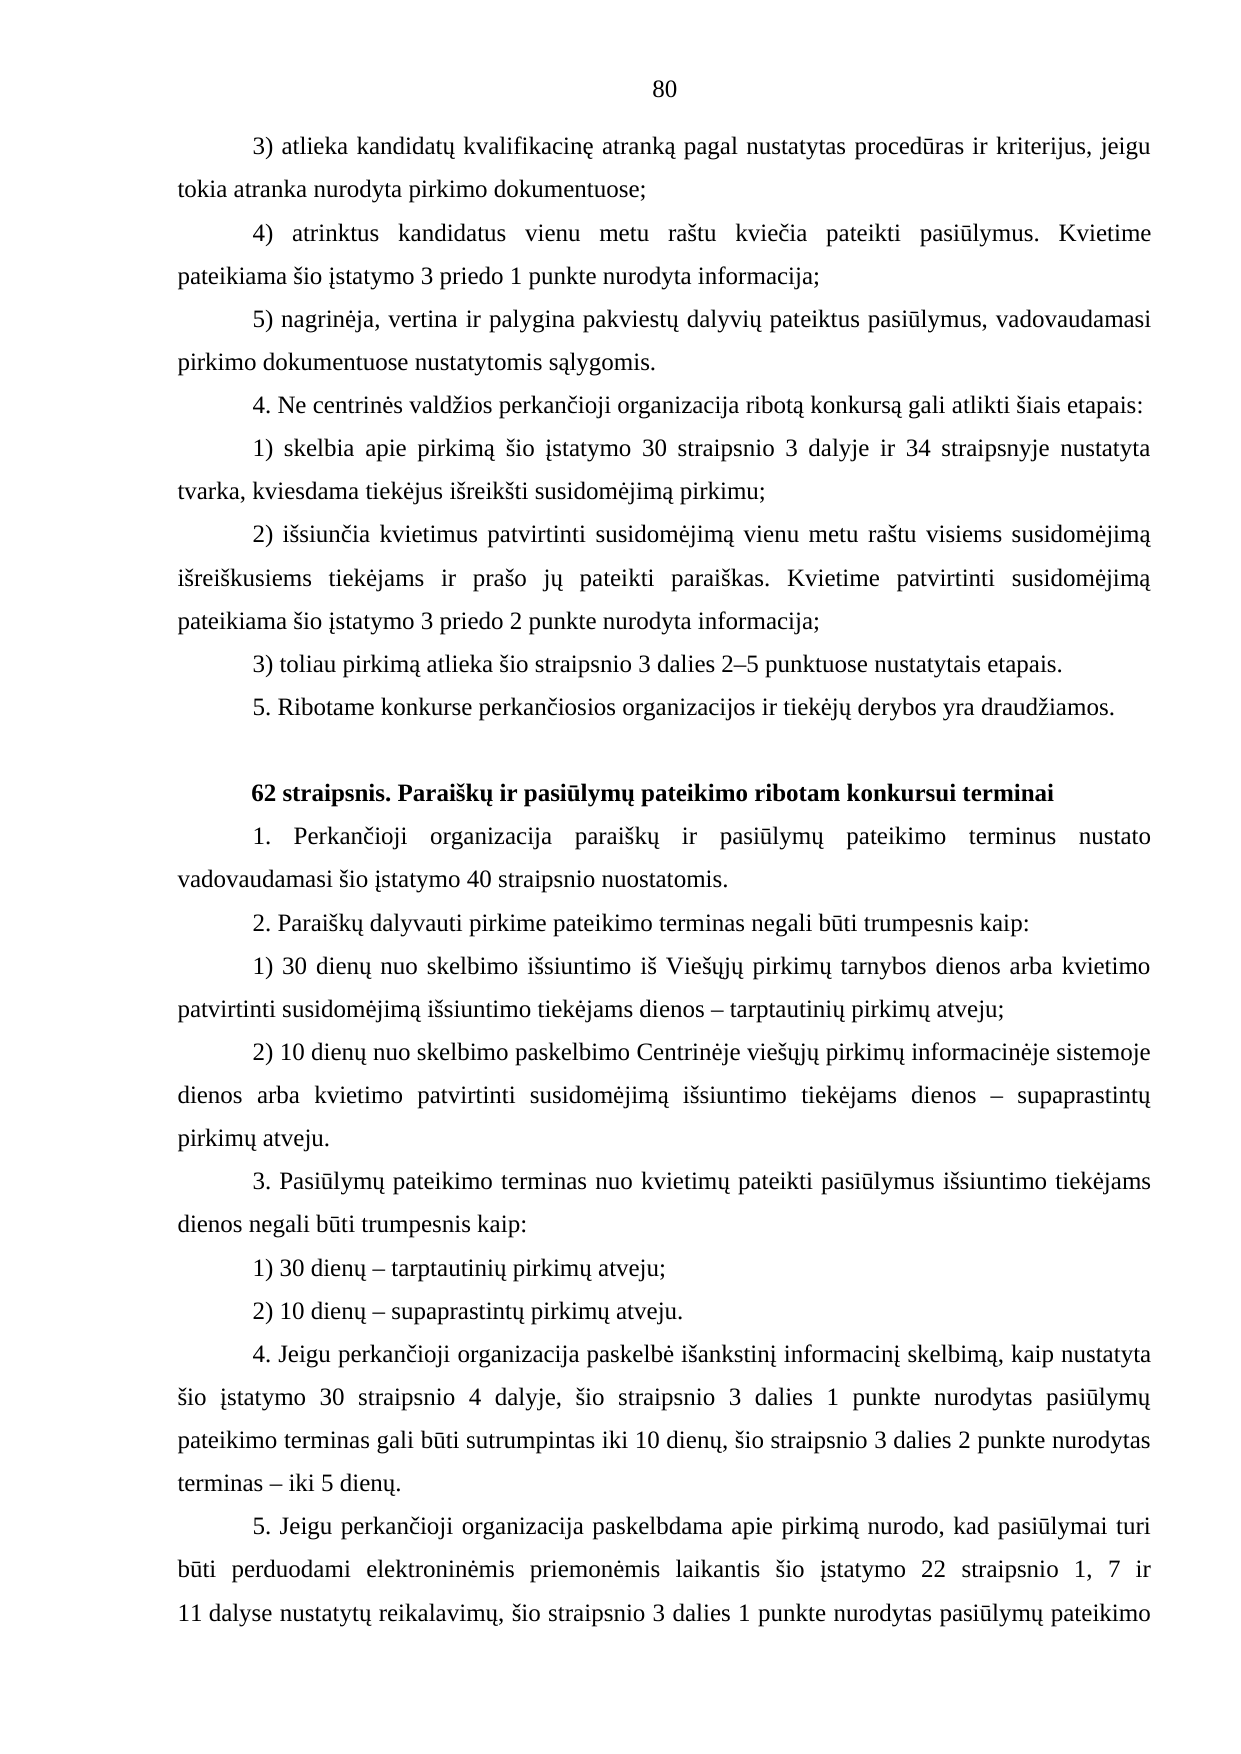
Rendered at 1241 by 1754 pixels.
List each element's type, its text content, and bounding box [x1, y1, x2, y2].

text 2) išsiunčia kvietimus patvirtinti susidomėjimą vienu metu raštu visiems susidomėjimą išreiškusiems tiekėjams ir prašo jų pateikti paraiškas. Kvietime patvirtinti susidomėjimą pateikiama šio įstatymo 3 priedo 2 punkte nurodyta informacija; [177, 519, 1152, 634]
text 2) 10 dienų – supaprastintų pirkimų atveju. [177, 1296, 1152, 1324]
text 5. Ribotame konkurse perkančiosios organizacijos ir tiekėjų derybos yra draudžiamos. [177, 692, 1152, 721]
text 4. Ne centrinės valdžios perkančioji organizacija ribotą konkursą gali atlikti šiais etapais: [177, 390, 1152, 419]
text 3. Pasiūlymų pateikimo terminas nuo kvietimų pateikti pasiūlymus išsiuntimo tiekėjams dienos negali būti trumpesnis kaip: [177, 1166, 1152, 1238]
text 4) atrinktus kandidatus vienu metu raštu kviečia pateikti pasiūlymus. Kvietime pateikiama šio įstatymo 3 priedo 1 punkte nurodyta informacija; [177, 218, 1152, 289]
text 4. Jeigu perkančioji organizacija paskelbė išankstinį informacinį skelbimą, kaip nustatyta šio įstatymo 30 straipsnio 4 dalyje, šio straipsnio 3 dalies 1 punkte nurodytas pasiūlymų pateikimo terminas gali būti sutrumpintas iki 10 dienų, šio straipsnio 3 dalies 2 punkte nurodytas terminas – iki 5 dienų. [177, 1339, 1152, 1497]
text 1) skelbia apie pirkimą šio įstatymo 30 straipsnio 3 dalyje ir 34 straipsnyje nustatyta tvarka, kviesdama tiekėjus išreikšti susidomėjimą pirkimu; [177, 433, 1152, 505]
text 62 straipsnis. Paraiškų ir pasiūlymų pateikimo ribotam konkursui terminai [251, 778, 1152, 807]
text 1. Perkančioji organizacija paraiškų ir pasiūlymų pateikimo terminus nustato vadovaudamasi šio įstatymo 40 straipsnio nuostatomis. [177, 821, 1152, 893]
text 1) 30 dienų – tarptautinių pirkimų atveju; [177, 1253, 1152, 1281]
text 3) toliau pirkimą atlieka šio straipsnio 3 dalies 2–5 punktuose nustatytais etapais. [177, 649, 1152, 678]
text 2. Paraiškų dalyvauti pirkime pateikimo terminas negali būti trumpesnis kaip: [177, 908, 1152, 936]
text 2) 10 dienų nuo skelbimo paskelbimo Centrinėje viešųjų pirkimų informacinėje sistemoje dienos arba kvietimo patvirtinti susidomėjimą išsiuntimo tiekėjams dienos – supaprastintų pirkimų atveju. [177, 1037, 1152, 1152]
text 5) nagrinėja, vertina ir palygina pakviestų dalyvių pateiktus pasiūlymus, vadovaudamasi pirkimo dokumentuose nustatytomis sąlygomis. [177, 304, 1152, 376]
text 5. Jeigu perkančioji organizacija paskelbdama apie pirkimą nurodo, kad pasiūlymai turi būti perduodami elektroninėmis priemonėmis laikantis šio įstatymo 22 straipsnio 1, 7 ir 11 dalyse nustatytų reikalavimų, šio straipsnio 3 dalies 1 punkte nurodytas pasiūlymų pateikimo [177, 1511, 1152, 1626]
text 3) atlieka kandidatų kvalifikacinę atranką pagal nustatytas procedūras ir kriterijus, jeigu tokia atranka nurodyta pirkimo dokumentuose; [177, 131, 1152, 203]
text 1) 30 dienų nuo skelbimo išsiuntimo iš Viešųjų pirkimų tarnybos dienos arba kvietimo patvirtinti susidomėjimą išsiuntimo tiekėjams dienos – tarptautinių pirkimų atveju; [177, 951, 1152, 1023]
